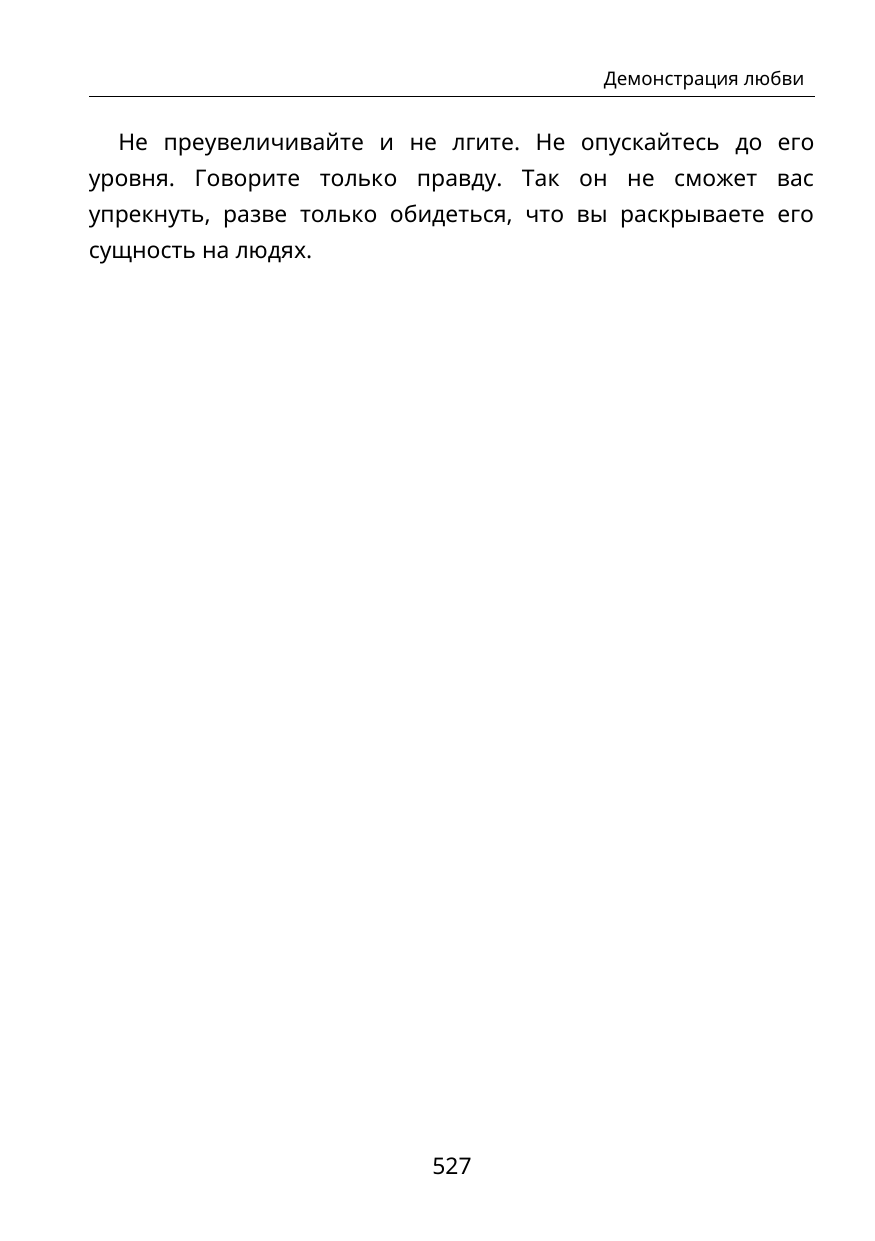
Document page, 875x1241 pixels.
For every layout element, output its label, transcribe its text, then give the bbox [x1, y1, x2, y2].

text Не преувеличивайте и не лгите. Не опускайтесь до его уровня. Говорите только правду. Так он не сможет вас упрекнуть, разве только обидеться, что вы раскрываете его сущность на людях. [88, 126, 815, 265]
